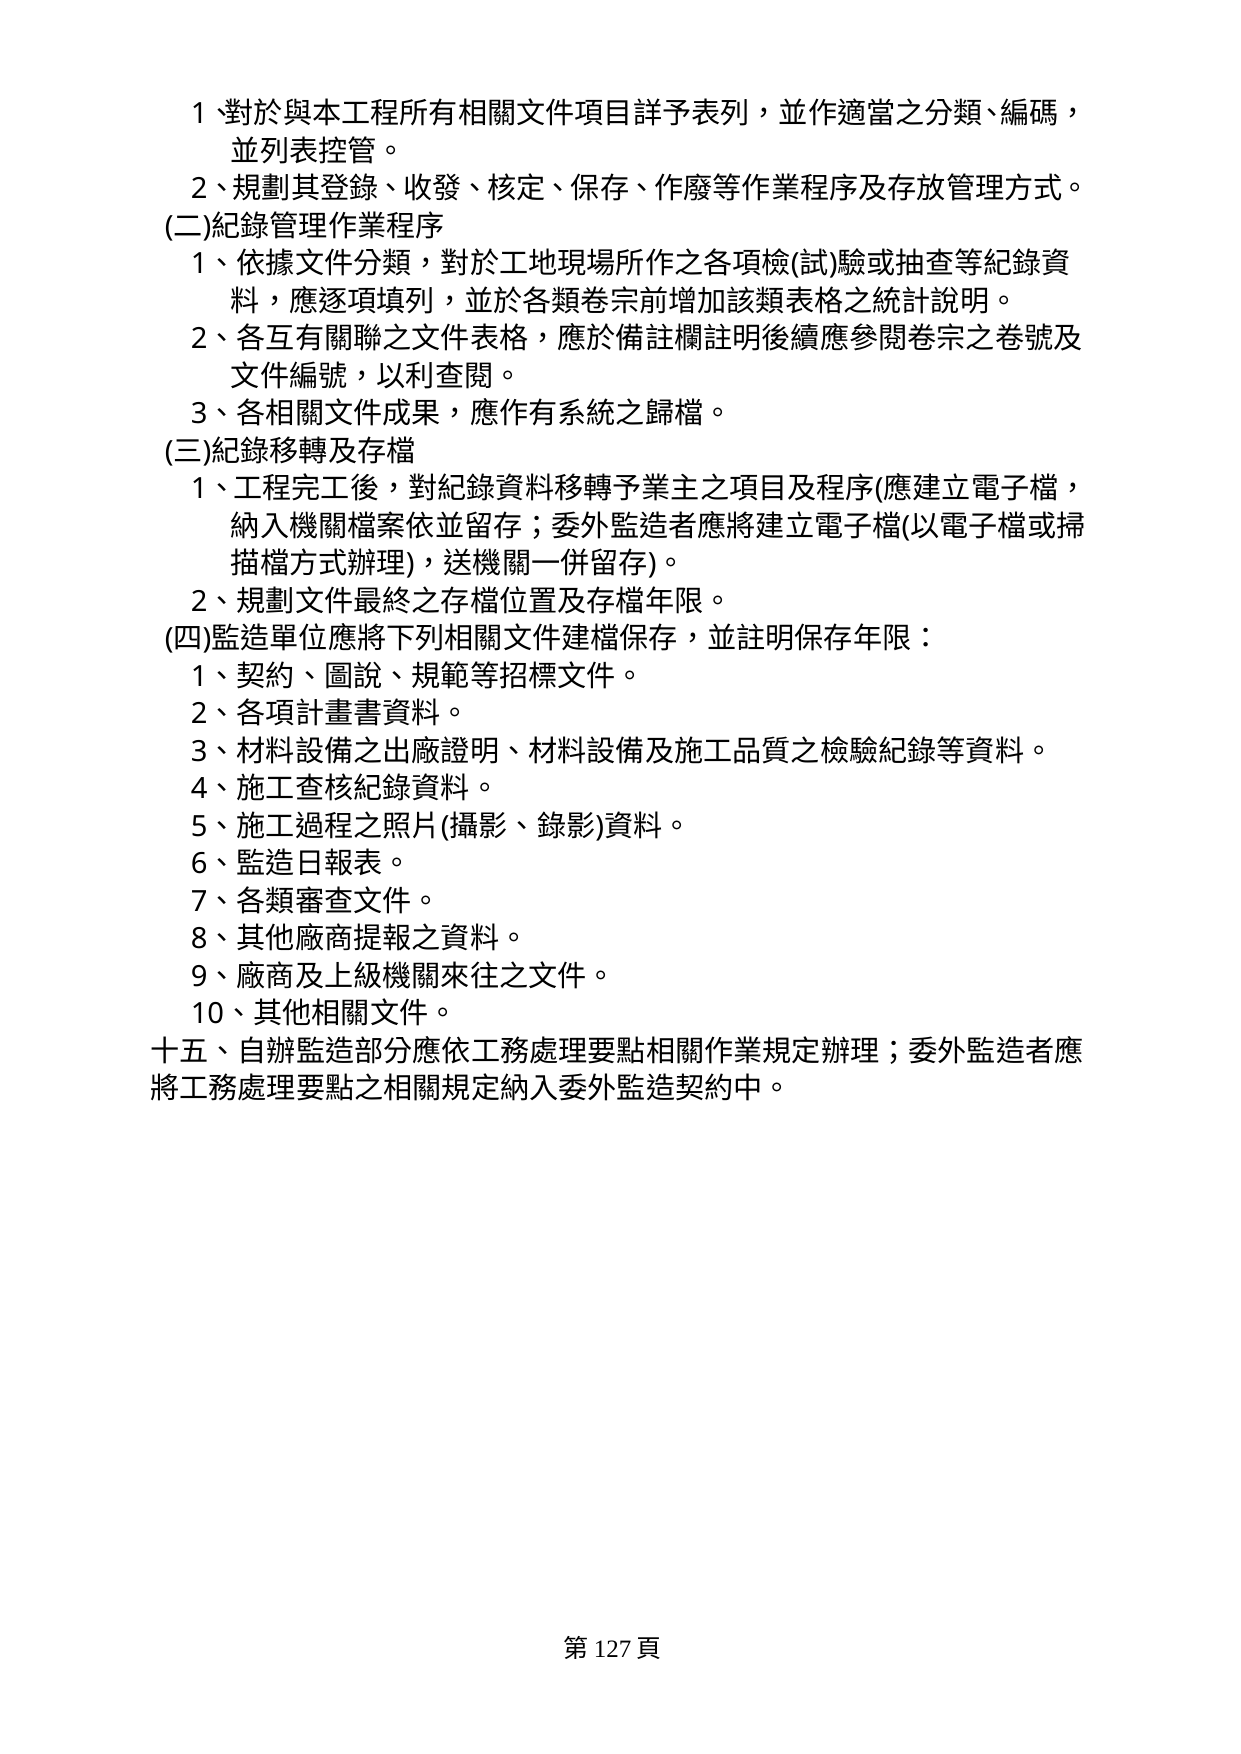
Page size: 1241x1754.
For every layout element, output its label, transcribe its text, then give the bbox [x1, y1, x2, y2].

text 5、施工過程之照片(攝影、錄影)資料。 [191, 806, 1087, 844]
text 4、施工查核紀錄資料。 [191, 769, 1087, 806]
text 1、依據文件分類，對於工地現場所作之各項檢(試)驗或抽查等紀錄資料，應逐項填列，並於各類卷宗前增加該類表格之統計說明。 [191, 244, 1087, 319]
text 1、工程完工後，對紀錄資料移轉予業主之項目及程序(應建立電子檔，納入機關檔案依並留存；委外監造者應將建立電子檔(以電子檔或掃描檔方式辦理)，送機關一併留存)。 [191, 469, 1087, 581]
text 6、監造日報表。 [191, 844, 1087, 881]
text 2、規劃其登錄、收發、核定、保存、作廢等作業程序及存放管理方式。 [191, 169, 1087, 206]
text 2、規劃文件最終之存檔位置及存檔年限。 [191, 581, 1087, 619]
text (二)紀錄管理作業程序 [164, 206, 1087, 244]
text 2、各互有關聯之文件表格，應於備註欄註明後續應參閱卷宗之卷號及文件編號，以利查閱。 [191, 319, 1087, 394]
text 十五、自辦監造部分應依工務處理要點相關作業規定辦理；委外監造者應將工務處理要點之相關規定納入委外監造契約中。 [150, 1031, 1087, 1106]
text 2、各項計畫書資料。 [191, 694, 1087, 731]
text 8、其他廠商提報之資料。 [191, 919, 1087, 956]
text (三)紀錄移轉及存檔 [164, 431, 1087, 469]
text 3、材料設備之出廠證明、材料設備及施工品質之檢驗紀錄等資料。 [191, 731, 1087, 769]
text 1、對於與本工程所有相關文件項目詳予表列，並作適當之分類、編碼，並列表控管。 [191, 94, 1087, 169]
text (四)監造單位應將下列相關文件建檔保存，並註明保存年限： [164, 619, 1087, 656]
text 1、契約、圖說、規範等招標文件。 [191, 656, 1087, 694]
text 7、各類審查文件。 [191, 881, 1087, 919]
text 3、各相關文件成果，應作有系統之歸檔。 [191, 394, 1087, 431]
text 9、廠商及上級機關來往之文件。 [191, 956, 1087, 994]
text 10、其他相關文件。 [191, 994, 1087, 1031]
